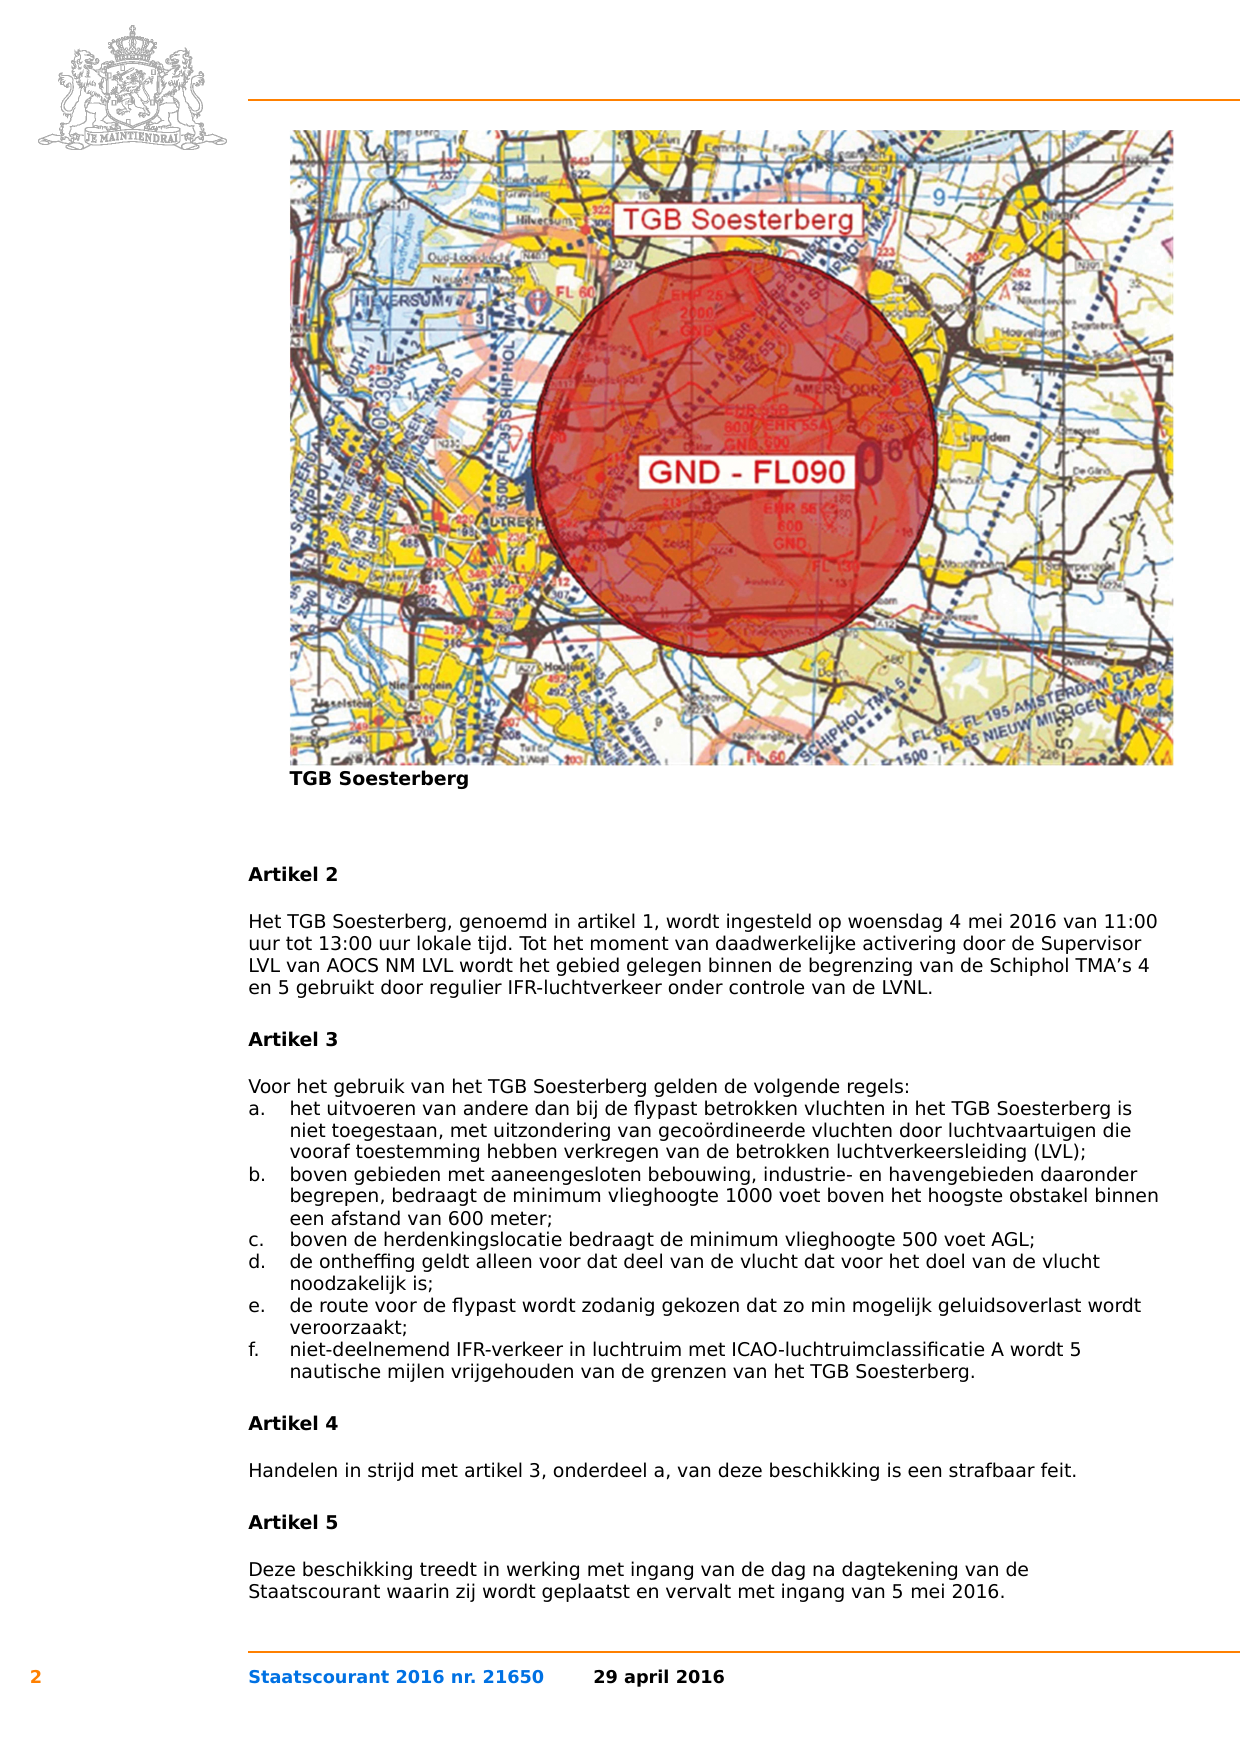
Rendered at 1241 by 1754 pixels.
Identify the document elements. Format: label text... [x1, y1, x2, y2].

text e. de route voor de flypast wordt zodanig gekozen dat zo min mogelijk geluidsoverlast wordt veroorzaakt; [248, 1295, 1163, 1339]
text Het TGB Soesterberg, genoemd in artikel 1, wordt ingesteld op woensdag 4 mei 2016 van 11:00 uur tot 13:00 uur lokale tijd. Tot het moment van daadwerkelijke activering door de Supervisor LVL van AOCS NM LVL wordt het gebied gelegen binnen de begrenzing van de Schiphol TMA’s 4 en 5 gebruikt door regulier IFR-luchtverkeer onder controle van de LVNL. [248, 911, 1163, 998]
picture [38, 25, 227, 150]
subtitle Artikel 4 [248, 1413, 1163, 1435]
subtitle Artikel 5 [248, 1512, 1163, 1534]
text Handelen in strijd met artikel 3, onderdeel a, van deze beschikking is een strafbaar feit. [248, 1460, 1163, 1482]
subtitle Artikel 3 [248, 1028, 1163, 1051]
text TGB Soesterberg [248, 768, 1163, 834]
text b. boven gebieden met aaneengesloten bebouwing, industrie- en havengebieden daaronder begrepen, bedraagt de minimum vlieghoogte 1000 voet boven het hoogste obstakel binnen een afstand van 600 meter; [248, 1163, 1163, 1229]
text a. het uitvoeren van andere dan bij de flypast betrokken vluchten in het TGB Soesterberg is niet toegestaan, met uitzondering van gecoördineerde vluchten door luchtvaartuigen die vooraf toestemming hebben verkregen van de betrokken luchtverkeersleiding (LVL); [248, 1097, 1163, 1163]
text c. boven de herdenkingslocatie bedraagt de minimum vlieghoogte 500 voet AGL; [248, 1229, 1163, 1251]
picture [289, 130, 1176, 768]
text Deze beschikking treedt in werking met ingang van de dag na dagtekening van de Staatscourant waarin zij wordt geplaatst en vervalt met ingang van 5 mei 2016. [248, 1559, 1163, 1603]
text d. de ontheffing geldt alleen voor dat deel van de vlucht dat voor het doel van de vlucht noodzakelijk is; [248, 1251, 1163, 1295]
subtitle Artikel 2 [248, 864, 1163, 886]
text f. niet-deelnemend IFR-verkeer in luchtruim met ICAO-luchtruimclassificatie A wordt 5 nautische mijlen vrijgehouden van de grenzen van het TGB Soesterberg. [248, 1339, 1163, 1383]
text Voor het gebruik van het TGB Soesterberg gelden de volgende regels: [248, 1076, 1163, 1097]
